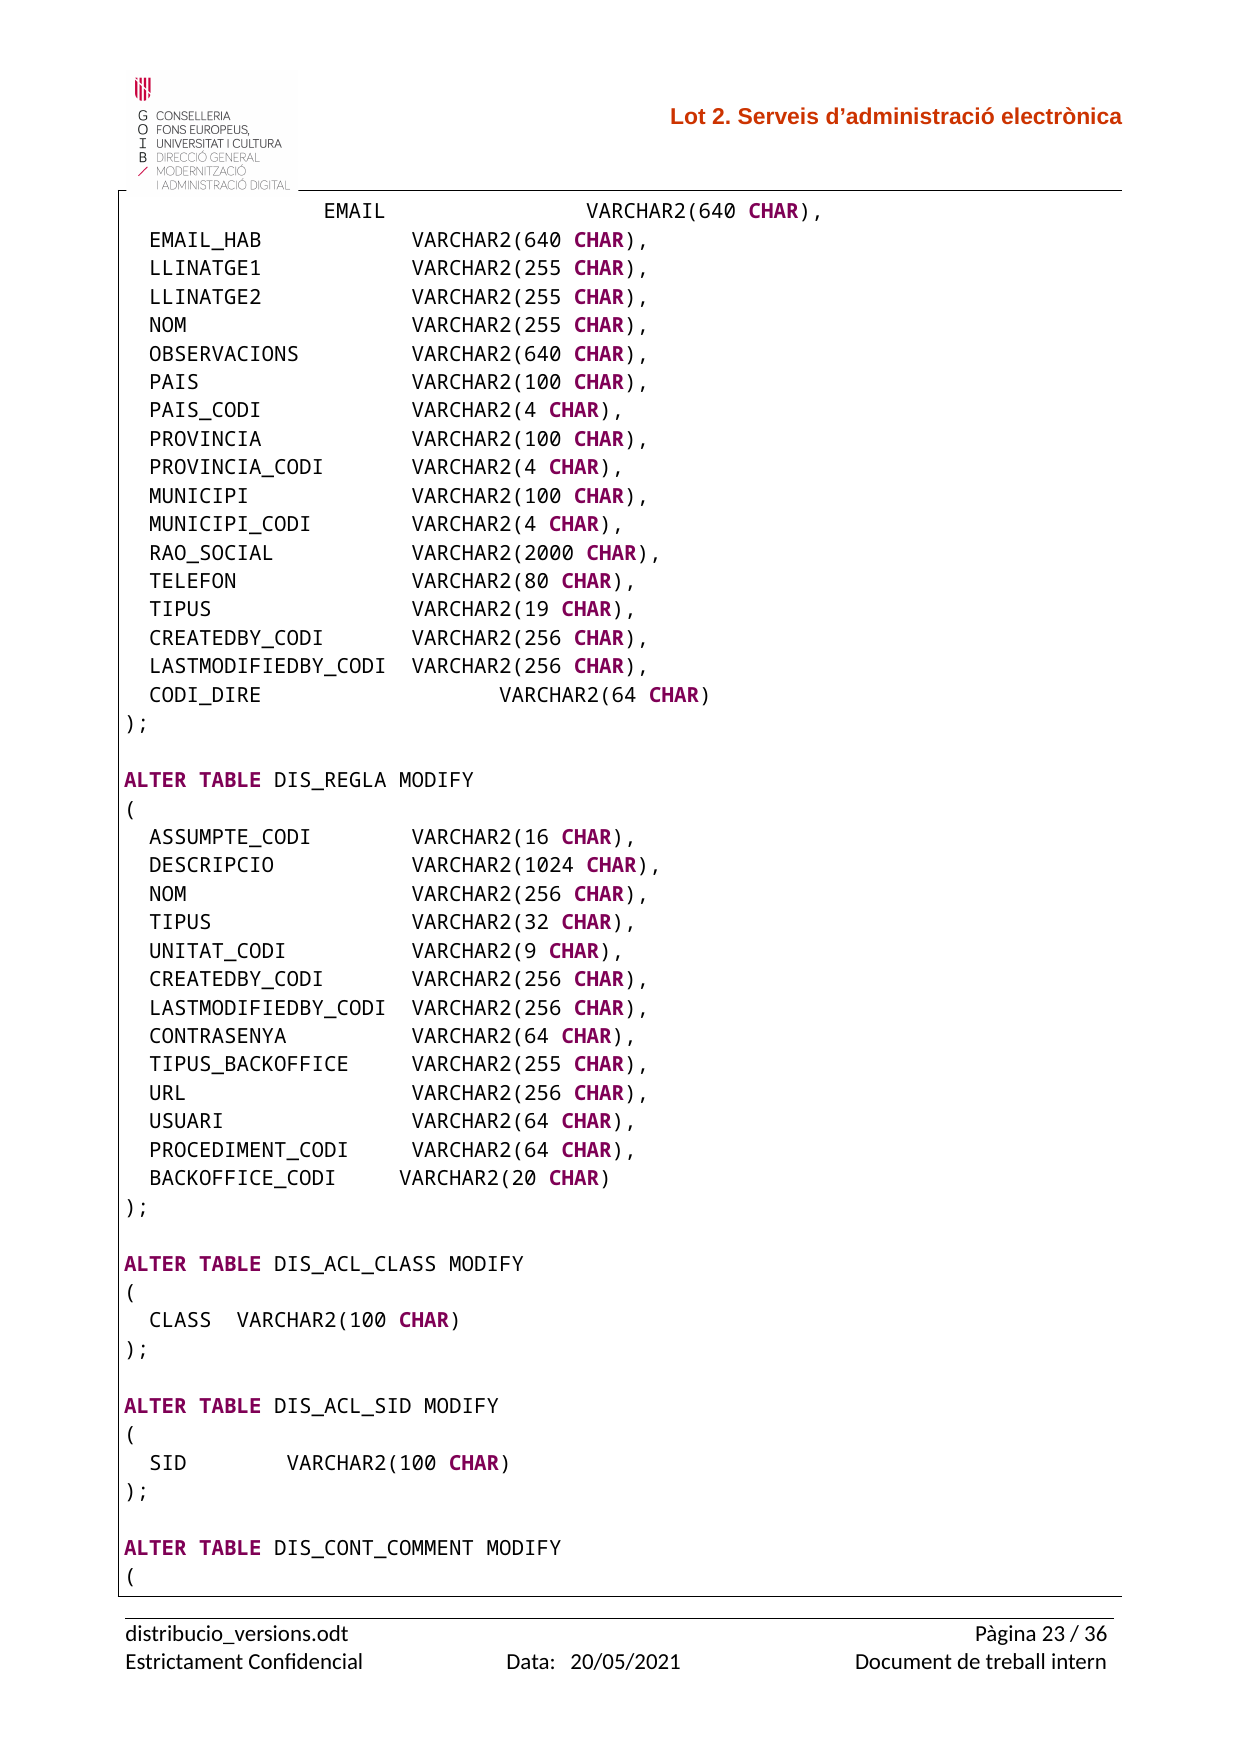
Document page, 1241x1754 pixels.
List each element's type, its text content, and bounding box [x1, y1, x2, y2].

picture [126, 70, 299, 197]
table_header EMAIL VARCHAR2(640 CHAR), EMAIL_HAB VARCHAR2(640 CHAR), LLINATGE1 VARCHAR2(255 CHAR), LLINATGE2 VARCHAR2(255 CHAR), NOM VARCHAR2(255 CHAR), OBSERVACIONS VARCHAR2(640 CHAR), PAIS VARCHAR2(100 CHAR), PAIS_CODI VARCHAR2(4 CHAR), PROVINCIA VARCHAR2(100 CHAR), PROVINCIA_CODI VARCHAR2(4 CHAR), MUNICIPI VARCHAR2(100 CHAR), MUNICIPI_CODI VARCHAR2(4 CHAR), RAO_SOCIAL VARCHAR2(2000 CHAR), TELEFON VARCHAR2(80 CHAR), TIPUS VARCHAR2(19 CHAR), CREATEDBY_CODI VARCHAR2(256 CHAR), LASTMODIFIEDBY_CODI VARCHAR2(256 CHAR), CODI_DIRE VARCHAR2(64 CHAR) ); ALTER TABLE DIS_REGLA MODIFY ( ASSUMPTE_CODI VARCHAR2(16 CHAR), DESCRIPCIO VARCHAR2(1024 CHAR), NOM VARCHAR2(256 CHAR), TIPUS VARCHAR2(32 CHAR), UNITAT_CODI VARCHAR2(9 CHAR), CREATEDBY_CODI VARCHAR2(256 CHAR), LASTMODIFIEDBY_CODI VARCHAR2(256 CHAR), CONTRASENYA VARCHAR2(64 CHAR), TIPUS_BACKOFFICE VARCHAR2(255 CHAR), URL VARCHAR2(256 CHAR), USUARI VARCHAR2(64 CHAR), PROCEDIMENT_CODI VARCHAR2(64 CHAR), BACKOFFICE_CODI VARCHAR2(20 CHAR) ); ALTER TABLE DIS_ACL_CLASS MODIFY ( CLASS VARCHAR2(100 CHAR) ); ALTER TABLE DIS_ACL_SID MODIFY ( SID VARCHAR2(100 CHAR) ); ALTER TABLE DIS_CONT_COMMENT MODIFY ( [119, 191, 1122, 1596]
